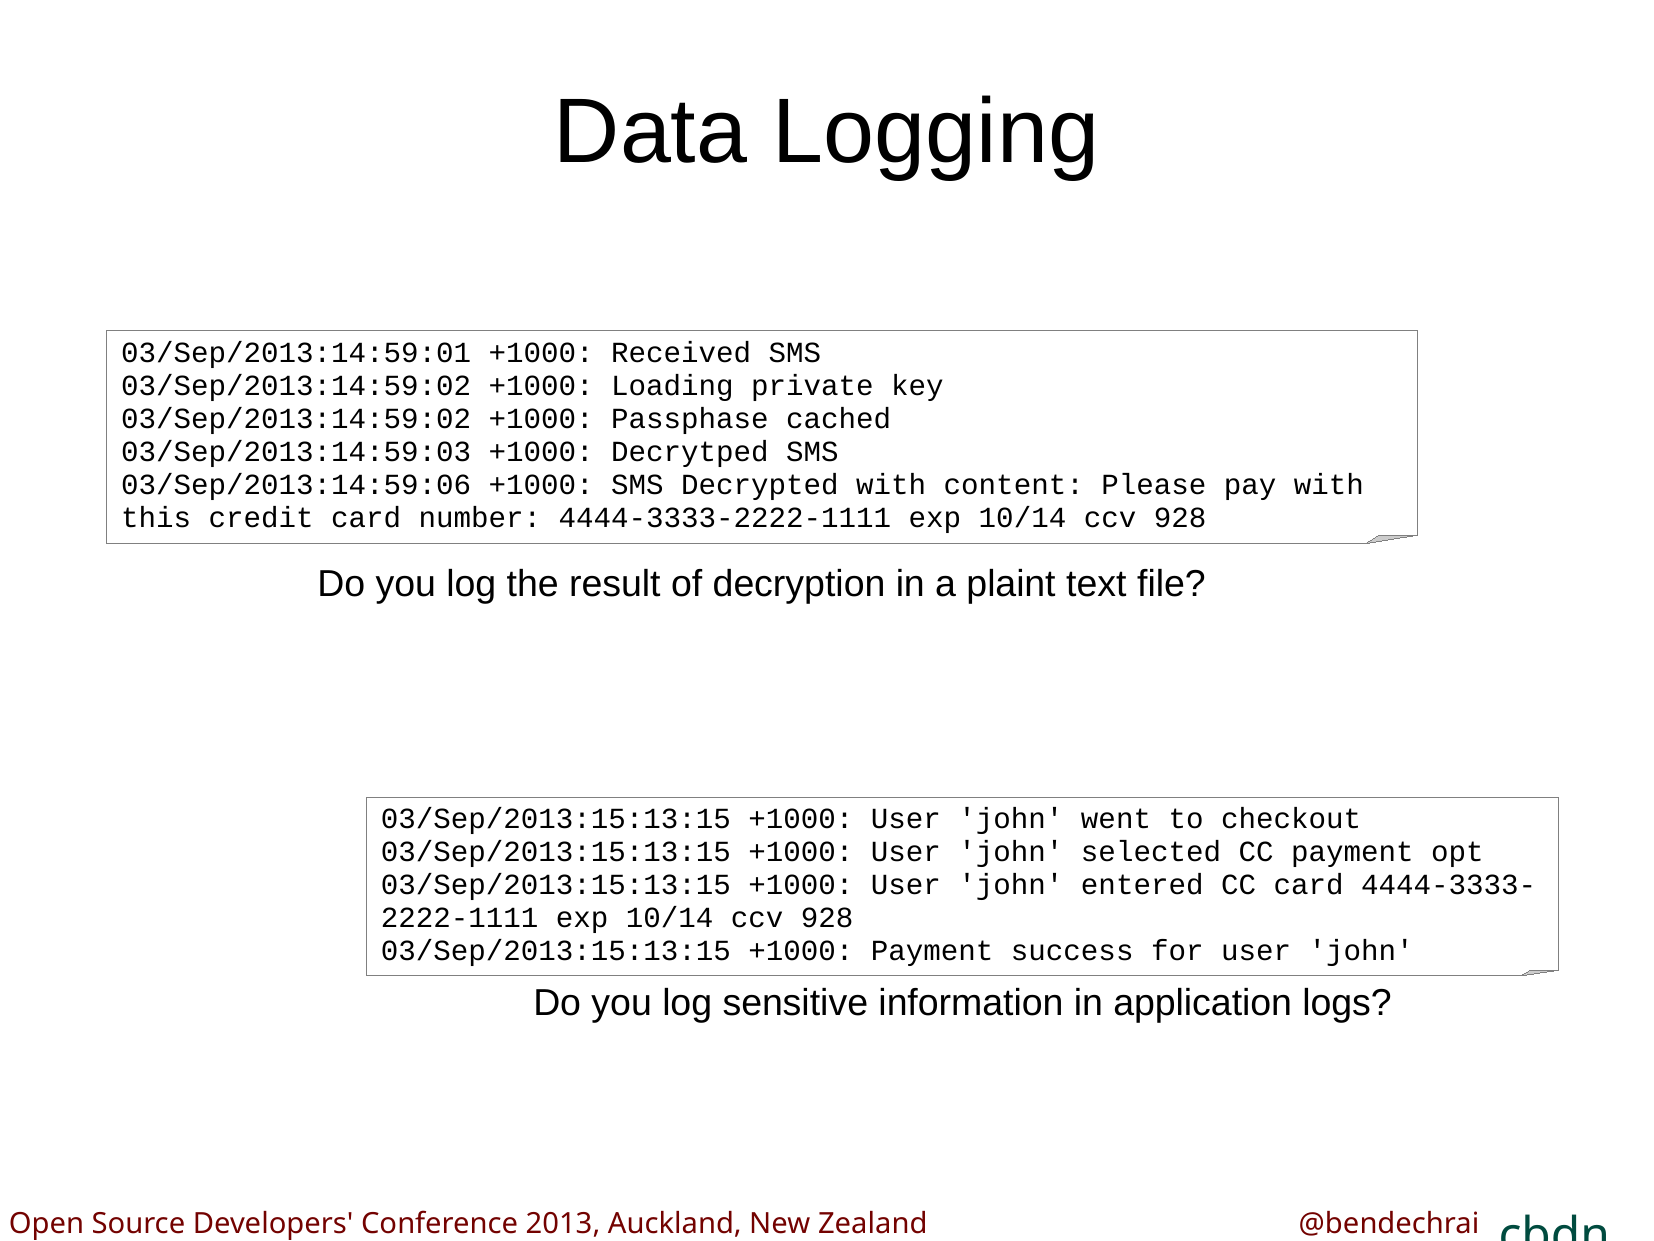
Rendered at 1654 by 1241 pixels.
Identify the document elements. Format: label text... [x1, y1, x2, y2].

text_box Open Source Developers' Conference 2013, Auckland, New Zealand [0, 1194, 914, 1241]
text_box [914, 1219, 922, 1231]
text_box Do you log the result of decryption in a plaint text file? [106, 555, 1418, 612]
text_box Do you log sensitive information in application logs? [366, 974, 1559, 1032]
text_box [914, 1198, 1283, 1241]
title Data Logging [112, 67, 1542, 195]
text_box 03/Sep/2013:15:13:15 +1000: User 'john' went to checkout 03/Sep/2013:15:13:15 +1000: User 'john' selected CC payment opt 03/Sep/2013:15:13:15 +1000: User 'john' entered CC card 4444-3333-2222-1111 exp 10/14 ccv 928 03/Sep/2013:15:13:15 +1000: Payment success for user 'john' [366, 797, 1559, 974]
text_box @bendechrai [1283, 1194, 1483, 1241]
text_box cbdn [1483, 1192, 1654, 1241]
text_box 03/Sep/2013:14:59:01 +1000: Received SMS 03/Sep/2013:14:59:02 +1000: Loading private key 03/Sep/2013:14:59:02 +1000: Passphase cached 03/Sep/2013:14:59:03 +1000: Decrytped SMS 03/Sep/2013:14:59:06 +1000: SMS Decrypted with content: Please pay with this credit card number: 4444-3333-2222-1111 exp 10/14 ccv 928 [106, 330, 1418, 544]
